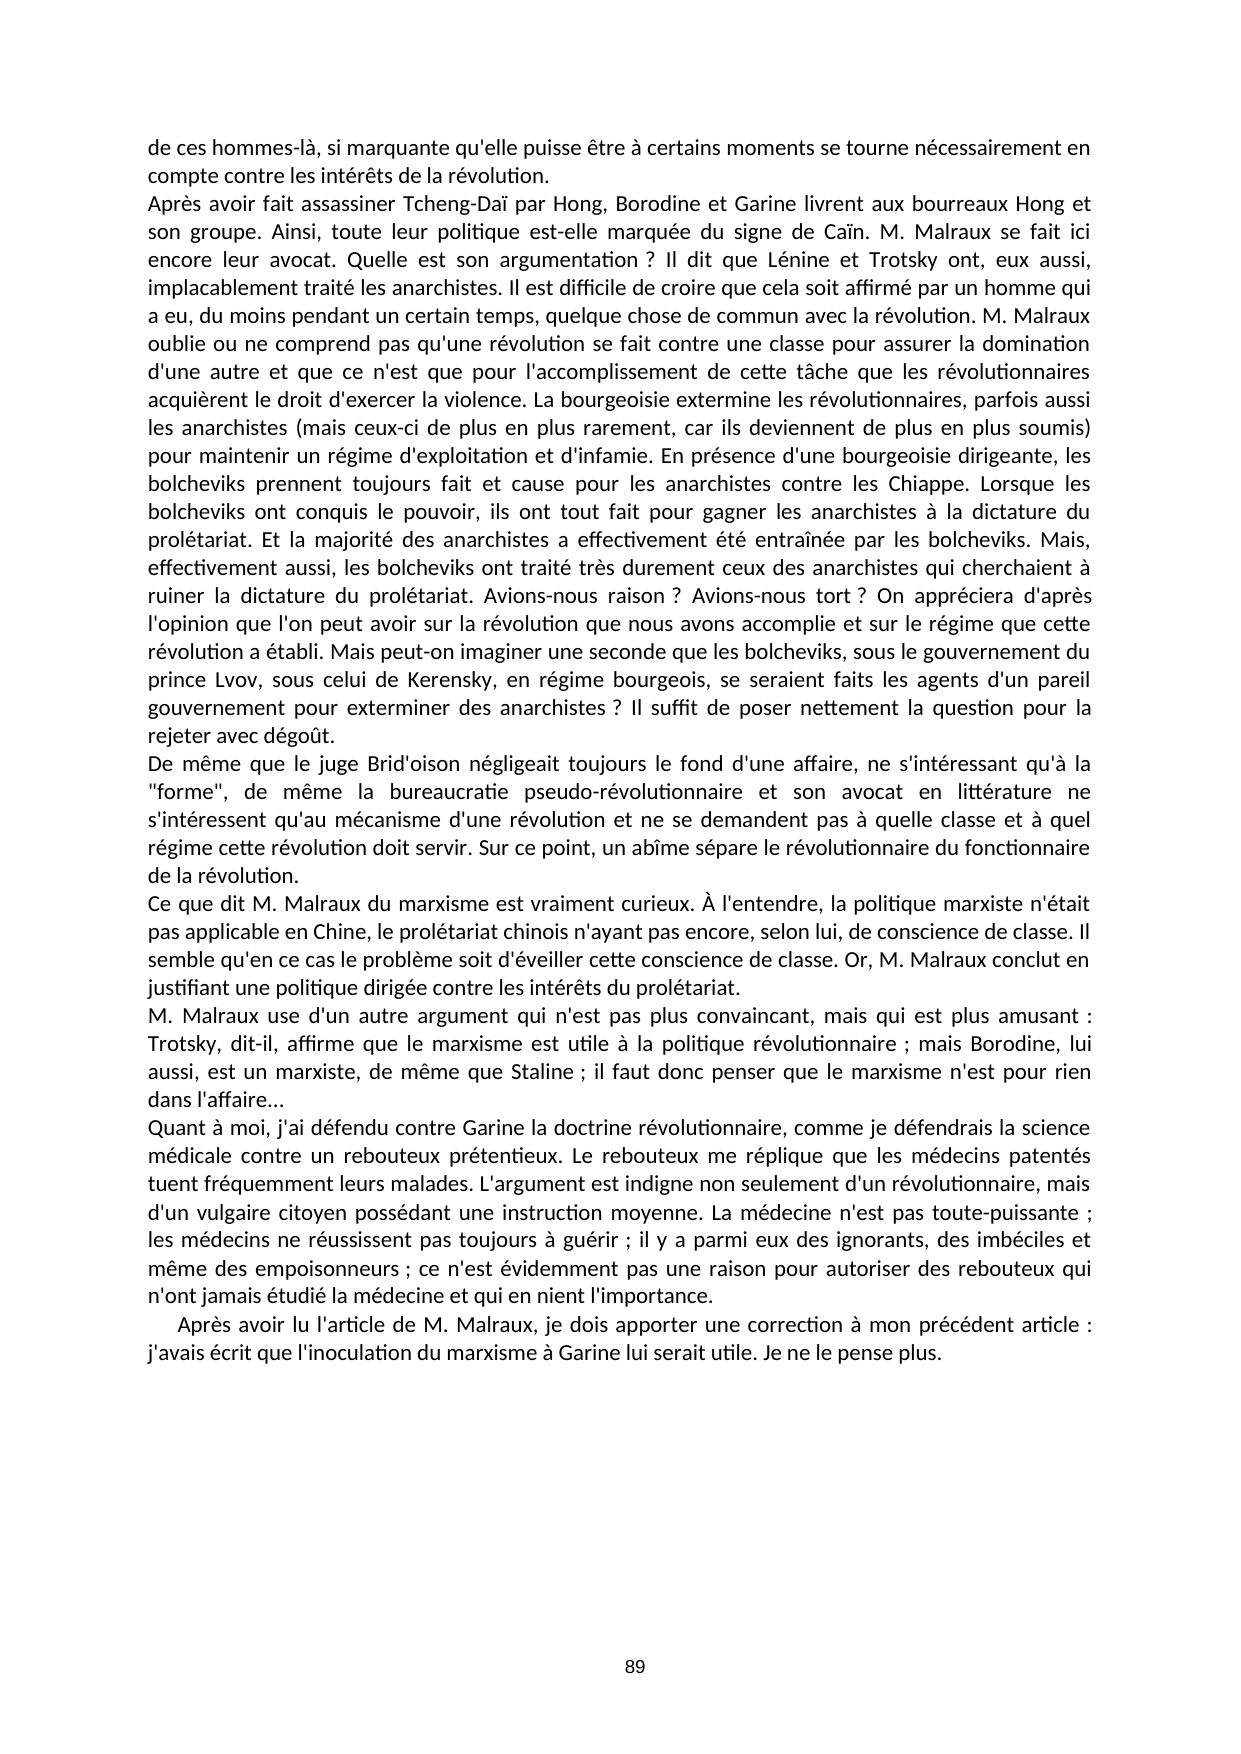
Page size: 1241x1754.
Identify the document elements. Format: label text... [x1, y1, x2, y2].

text M. Malraux use d'un autre argument qui n'est pas plus convaincant, mais qui est plus amusant : Trotsky, dit-il, affirme que le marxisme est utile à la politique révolutionnaire ; mais Borodine, lui aussi, est un marxiste, de même que Staline ; il faut donc penser que le marxisme n'est pour rien dans l'affaire... [148, 1001, 1093, 1113]
text Quant à moi, j'ai défendu contre Garine la doctrine révolutionnaire, comme je défendrais la science médicale contre un rebouteux prétentieux. Le rebouteux me réplique que les médecins patentés tuent fréquemment leurs malades. L'argument est indigne non seulement d'un révolutionnaire, mais d'un vulgaire citoyen possédant une instruction moyenne. La médecine n'est pas toute-puissante ; les médecins ne réussissent pas toujours à guérir ; il y a parmi eux des ignorants, des imbéciles et même des empoisonneurs ; ce n'est évidemment pas une raison pour autoriser des rebouteux qui n'ont jamais étudié la médecine et qui en nient l'importance. [148, 1113, 1093, 1310]
text De même que le juge Brid'oison négligeait toujours le fond d'une affaire, ne s'intéressant qu'à la "forme", de même la bureaucratie pseudo-révolutionnaire et son avocat en littérature ne s'intéressent qu'au mécanisme d'une révolution et ne se demandent pas à quelle classe et à quel régime cette révolution doit servir. Sur ce point, un abîme sépare le révolutionnaire du fonctionnaire de la révolution. [148, 749, 1093, 889]
text Après avoir fait assassiner Tcheng-Daï par Hong, Borodine et Garine livrent aux bourreaux Hong et son groupe. Ainsi, toute leur politique est-elle marquée du signe de Caïn. M. Malraux se fait ici encore leur avocat. Quelle est son argumentation ? Il dit que Lénine et Trotsky ont, eux aussi, implacablement traité les anarchistes. Il est difficile de croire que cela soit affirmé par un homme qui a eu, du moins pendant un certain temps, quelque chose de commun avec la révolution. M. Malraux oublie ou ne comprend pas qu'une révolution se fait contre une classe pour assurer la domination d'une autre et que ce n'est que pour l'accomplissement de cette tâche que les révolutionnaires acquièrent le droit d'exercer la violence. La bourgeoisie extermine les révolutionnaires, parfois aussi les anarchistes (mais ceux-ci de plus en plus rarement, car ils deviennent de plus en plus soumis) pour maintenir un régime d'exploitation et d'infamie. En présence d'une bourgeoisie dirigeante, les bolcheviks prennent toujours fait et cause pour les anarchistes contre les Chiappe. Lorsque les bolcheviks ont conquis le pouvoir, ils ont tout fait pour gagner les anarchistes à la dictature du prolétariat. Et la majorité des anarchistes a effectivement été entraînée par les bolcheviks. Mais, effectivement aussi, les bolcheviks ont traité très durement ceux des anarchistes qui cherchaient à ruiner la dictature du prolétariat. Avions-nous raison ? Avions-nous tort ? On appréciera d'après l'opinion que l'on peut avoir sur la révolution que nous avons accomplie et sur le régime que cette révolution a établi. Mais peut-on imaginer une seconde que les bolcheviks, sous le gouvernement du prince Lvov, sous celui de Kerensky, en régime bourgeois, se seraient faits les agents d'un pareil gouvernement pour exterminer des anarchistes ? Il suffit de poser nettement la question pour la rejeter avec dégoût. [148, 189, 1093, 749]
text Ce que dit M. Malraux du marxisme est vraiment curieux. À l'entendre, la politique marxiste n'était pas applicable en Chine, le prolétariat chinois n'ayant pas encore, selon lui, de conscience de classe. Il semble qu'en ce cas le problème soit d'éveiller cette conscience de classe. Or, M. Malraux conclut en justifiant une politique dirigée contre les intérêts du prolétariat. [148, 889, 1093, 1001]
text de ces hommes-là, si marquante qu'elle puisse être à certains moments se tourne nécessairement en compte contre les intérêts de la révolution. [148, 133, 1093, 189]
text Après avoir lu l'article de M. Malraux, je dois apporter une correction à mon précédent article : j'avais écrit que l'inoculation du marxisme à Garine lui serait utile. Je ne le pense plus. [148, 1310, 1093, 1366]
